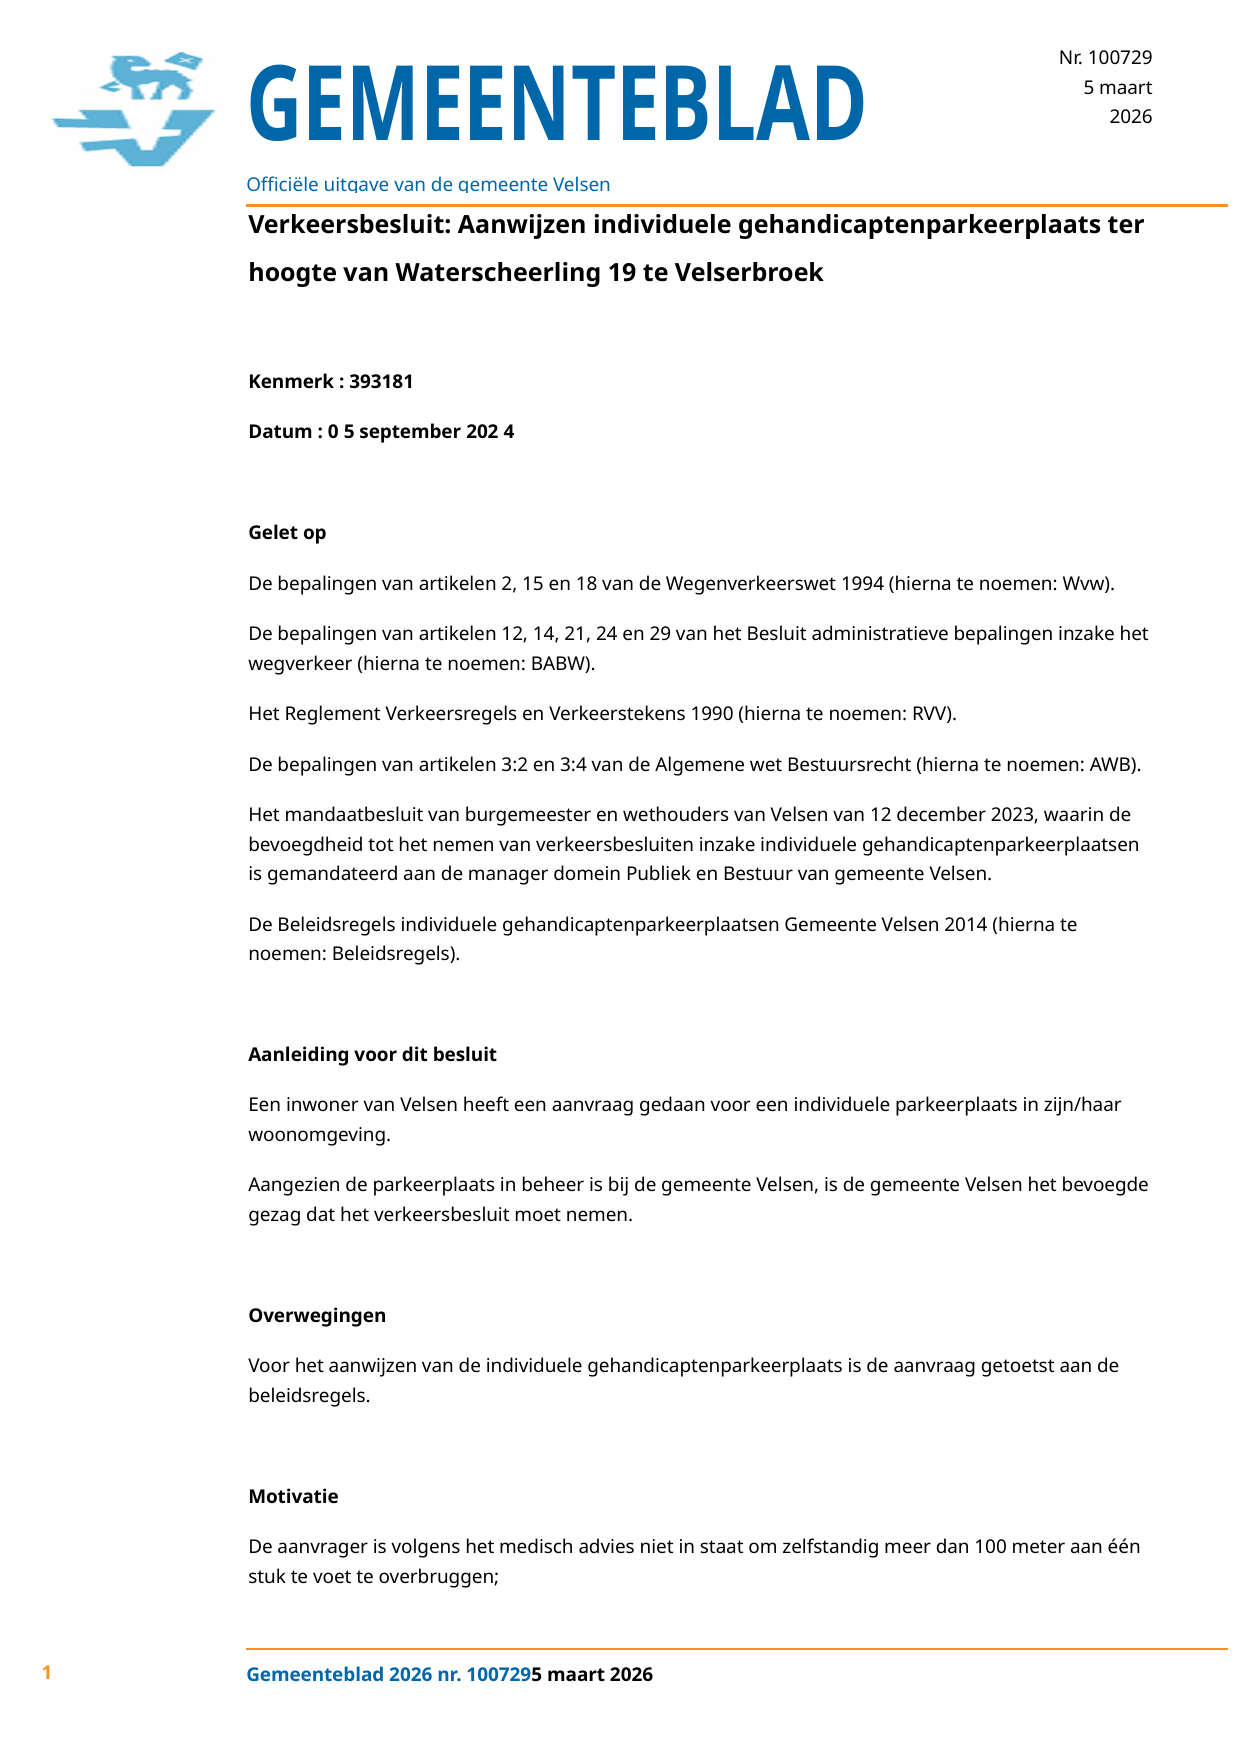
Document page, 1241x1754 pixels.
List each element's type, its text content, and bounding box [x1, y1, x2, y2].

text De bepalingen van artikelen 2, 15 en 18 van de Wegenverkeerswet 1994 (hierna te noemen: Wvw). [248, 570, 1152, 596]
text Voor het aanwijzen van de individuele gehandicaptenparkeerplaats is de aanvraag getoetst aan de beleidsregels. [248, 1352, 1152, 1408]
picture [41, 47, 231, 172]
text Datum : 0 5 september 202 4 [248, 419, 1152, 444]
text Aanleiding voor dit besluit [248, 1041, 1152, 1067]
text De Beleidsregels individuele gehandicaptenparkeerplaatsen Gemeente Velsen 2014 (hierna te noemen: Beleidsregels). [248, 911, 1152, 966]
text Een inwoner van Velsen heeft een aanvraag gedaan voor een individuele parkeerplaats in zijn/haar woonomgeving. [248, 1092, 1152, 1147]
text Aangezien de parkeerplaats in beheer is bij de gemeente Velsen, is de gemeente Velsen het bevoegde gezag dat het verkeersbesluit moet nemen. [248, 1172, 1152, 1227]
text Overwegingen [248, 1302, 1152, 1328]
text De bepalingen van artikelen 3:2 en 3:4 van de Algemene wet Bestuursrecht (hierna te noemen: AWB). [248, 751, 1152, 777]
text De bepalingen van artikelen 12, 14, 21, 24 en 29 van het Besluit administratieve bepalingen inzake het wegverkeer (hierna te noemen: BABW). [248, 620, 1152, 676]
text Motivatie [248, 1483, 1152, 1509]
text Gelet op [248, 519, 1152, 545]
text Het mandaatbesluit van burgemeester en wethouders van Velsen van 12 december 2023, waarin de bevoegdheid tot het nemen van verkeersbesluiten inzake individuele gehandicaptenparkeerplaatsen is gemandateerd aan de manager domein Publiek en Bestuur van gemeente Velsen. [248, 801, 1152, 886]
text Het Reglement Verkeersregels en Verkeerstekens 1990 (hierna te noemen: RVV). [248, 700, 1152, 726]
text De aanvrager is volgens het medisch advies niet in staat om zelfstandig meer dan 100 meter aan één stuk te voet te overbruggen; [248, 1533, 1152, 1589]
text Verkeersbesluit: Aanwijzen individuele gehandicaptenparkeerplaats ter hoogte van Waterscheerling 19 te Velserbroek [248, 207, 1152, 288]
text Kenmerk : 393181 [248, 368, 1152, 394]
